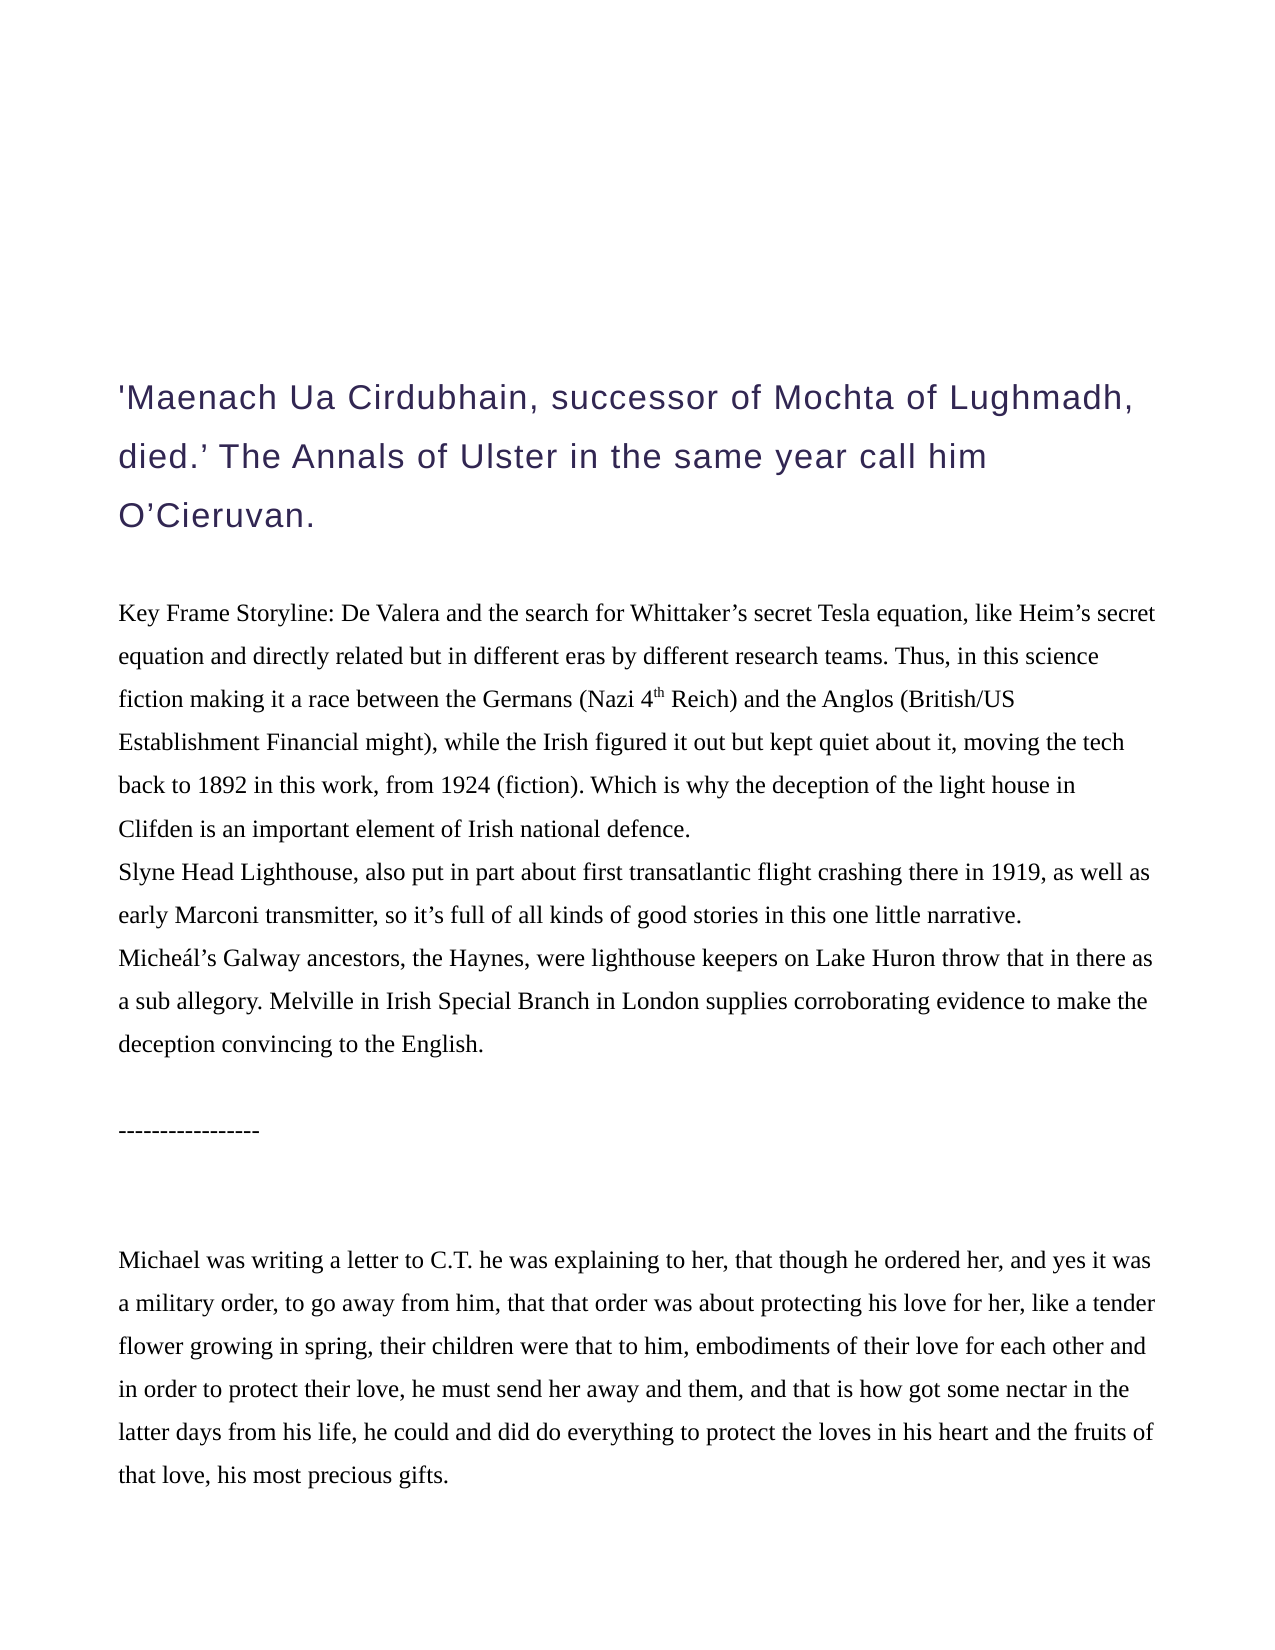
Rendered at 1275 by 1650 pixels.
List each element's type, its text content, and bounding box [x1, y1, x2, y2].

text Key Frame Storyline: De Valera and the search for Whittaker’s secret Tesla equation, like Heim’s secret equation and directly related but in different eras by different research teams. Thus, in this science fiction making it a race between the Germans (Nazi 4th Reich) and the Anglos (British/US Establishment Financial might), while the Irish figured it out but kept quiet about it, moving the tech back to 1892 in this work, from 1924 (fiction). Which is why the deception of the light house in Clifden is an important element of Irish national defence. [118, 598, 1157, 842]
text Micheál’s Galway ancestors, the Haynes, were lighthouse keepers on Lake Huron throw that in there as a sub allegory. Melville in Irish Special Branch in London supplies corroborating evidence to make the deception convincing to the English. [118, 943, 1157, 1058]
text 'Maenach Ua Cirdubhain, successor of Mochta of Lughmadh, died.’ The Annals of Ulster in the same year call him O’Cieruvan. [118, 377, 1157, 535]
text Slyne Head Lighthouse, also put in part about first transatlantic flight crashing there in 1919, as well as early Marconi transmitter, so it’s full of all kinds of good stories in this one little narrative. [118, 857, 1157, 929]
text ----------------- [118, 1116, 1157, 1144]
text Michael was writing a letter to C.T. he was explaining to her, that though he ordered her, and yes it was a military order, to go away from him, that that order was about protecting his love for her, like a tender flower growing in spring, their children were that to him, embodiments of their love for each other and in order to protect their love, he must send her away and them, and that is how got some nectar in the latter days from his life, he could and did do everything to protect the loves in his heart and the fruits of that love, his most precious gifts. [118, 1245, 1157, 1489]
